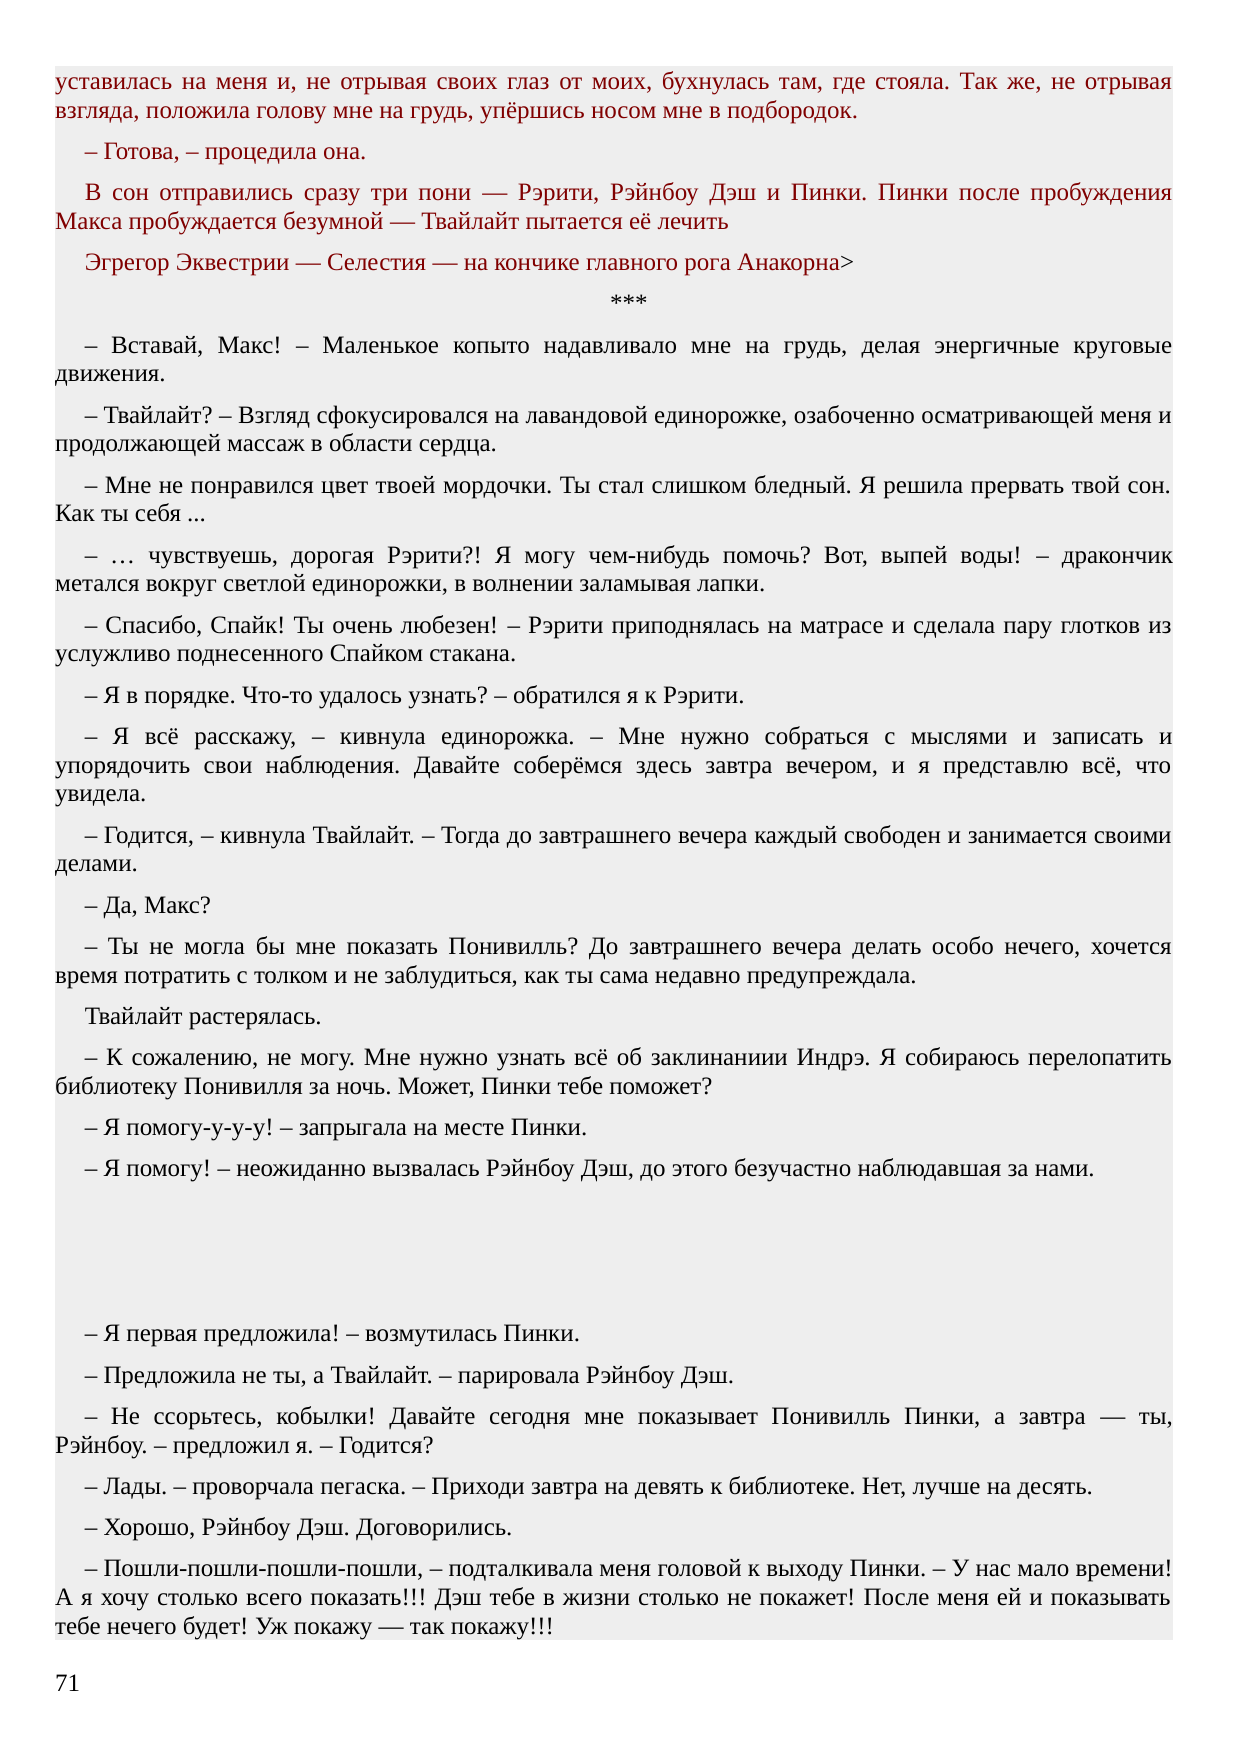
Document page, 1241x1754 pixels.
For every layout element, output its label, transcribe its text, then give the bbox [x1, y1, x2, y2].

text – Спасибо, Спайк! Ты очень любезен! – Рэрити приподнялась на матрасе и сделала пару глотков из услужливо поднесенного Спайком стакана. [55, 610, 1173, 667]
text – Пошли-пошли-пошли-пошли, – подталкивала меня головой к выходу Пинки. – У нас мало времени! А я хочу столько всего показать!!! Дэш тебе в жизни столько не покажет! После меня ей и показывать тебе нечего будет! Уж покажу — так покажу!!! [55, 1553, 1173, 1640]
text Твайлайт растерялась. [55, 1001, 1173, 1030]
text – Я первая предложила! – возмутилась Пинки. [55, 1318, 1173, 1347]
text – Лады. – проворчала пегаска. – Приходи завтра на девять к библиотеке. Нет, лучше на десять. [55, 1471, 1173, 1500]
text – К сожалению, не могу. Мне нужно узнать всё об заклинаниии Индрэ. Я собираюсь перелопатить библиотеку Понивилля за ночь. Может, Пинки тебе поможет? [55, 1042, 1173, 1100]
text – Я в порядке. Что-то удалось узнать? – обратился я к Рэрити. [55, 680, 1173, 708]
text – Ты не могла бы мне показать Понивилль? До завтрашнего вечера делать особо нечего, хочется время потратить с толком и не заблудиться, как ты сама недавно предупреждала. [55, 931, 1173, 988]
text – Не ссорьтесь, кобылки! Давайте сегодня мне показывает Понивилль Пинки, а завтра — ты, Рэйнбоу. – предложил я. – Годится? [55, 1401, 1173, 1458]
text – Мне не понравился цвет твоей мордочки. Ты стал слишком бледный. Я решила прервать твой сон. Как ты себя ... [55, 470, 1173, 527]
text *** [55, 288, 1173, 317]
text Эгрегор Эквестрии — Селестия — на кончике главного рога Анакорна> [55, 247, 1173, 276]
text – Хорошо, Рэйнбоу Дэш. Договорились. [55, 1512, 1173, 1541]
text В сон отправились сразу три пони — Рэрити, Рэйнбоу Дэш и Пинки. Пинки после пробуждения Макса пробуждается безумной — Твайлайт пытается её лечить [55, 177, 1173, 235]
text – Годится, – кивнула Твайлайт. – Тогда до завтрашнего вечера каждый свободен и занимается своими делами. [55, 820, 1173, 877]
text – Твайлайт? – Взгляд сфокусировался на лавандовой единорожке, озабоченно осматривающей меня и продолжающей массаж в области сердца. [55, 400, 1173, 457]
text – Предложила не ты, а Твайлайт. – парировала Рэйнбоу Дэш. [55, 1360, 1173, 1388]
text – Вставай, Макс! – Маленькое копыто надавливало мне на грудь, делая энергичные круговые движения. [55, 330, 1173, 387]
text – … чувствуешь, дорогая Рэрити?! Я могу чем-нибудь помочь? Вот, выпей воды! – дракончик метался вокруг светлой единорожки, в волнении заламывая лапки. [55, 540, 1173, 597]
text – Я всё расскажу, – кивнула единорожка. – Мне нужно собраться с мыслями и записать и упорядочить свои наблюдения. Давайте соберёмся здесь завтра вечером, и я представлю всё, что увидела. [55, 721, 1173, 807]
text – Да, Макс? [55, 890, 1173, 918]
text уставилась на меня и, не отрывая своих глаз от моих, бухнулась там, где стояла. Так же, не отрывая взгляда, положила голову мне на грудь, упёршись носом мне в подбородок. [55, 66, 1173, 123]
text – Готова, – процедила она. [55, 136, 1173, 165]
text – Я помогу-у-у-у! – запрыгала на месте Пинки. [55, 1112, 1173, 1141]
text – Я помогу! – неожиданно вызвалась Рэйнбоу Дэш, до этого безучастно наблюдавшая за нами. [55, 1153, 1173, 1182]
